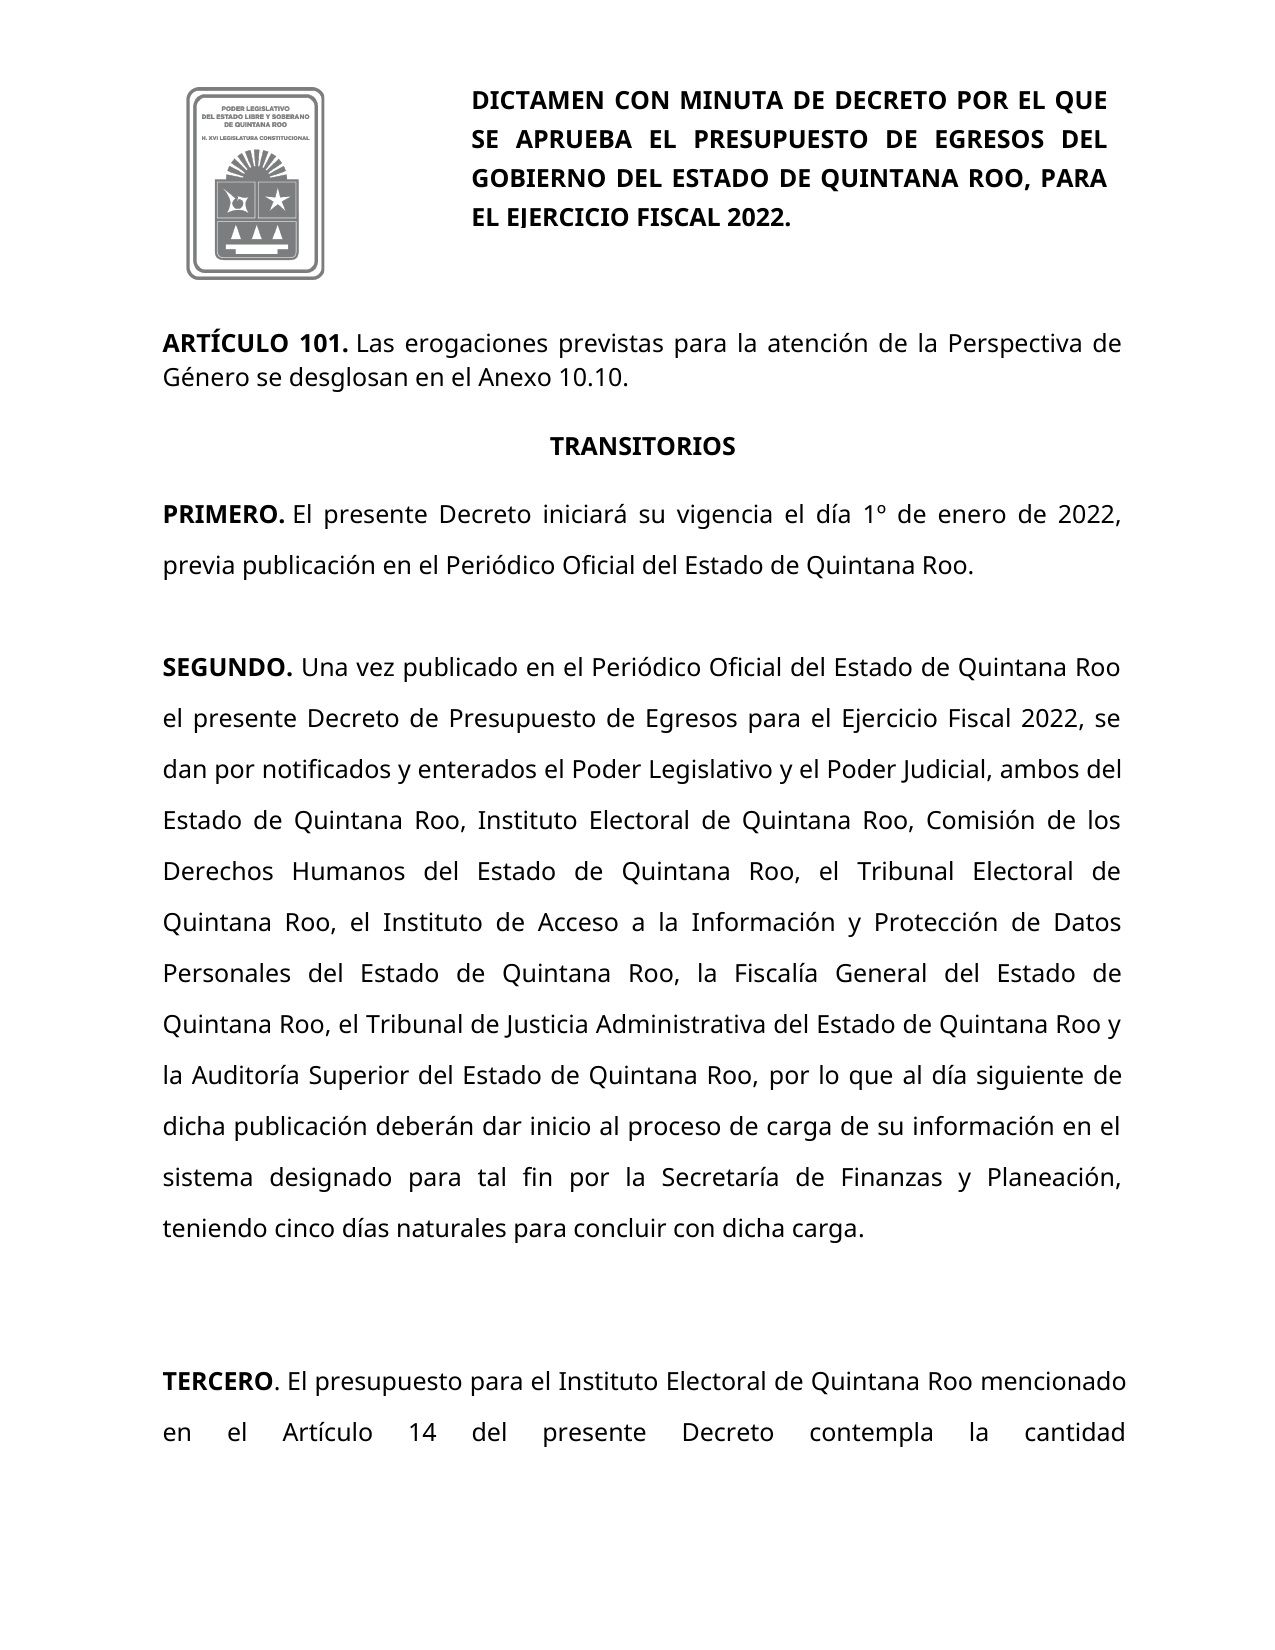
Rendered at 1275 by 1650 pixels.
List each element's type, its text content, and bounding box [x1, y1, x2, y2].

text TERCERO. El presupuesto para el Instituto Electoral de Quintana Roo mencionado en el Artículo 14 del presente Decreto contempla la cantidad [162, 1364, 1127, 1449]
text PRIMERO. El presente Decreto iniciará su vigencia el día 1º de enero de 2022, previa publicación en el Periódico Oficial del Estado de Quintana Roo. [162, 496, 1123, 581]
subtitle TRANSITORIOS [162, 428, 1123, 462]
text ARTÍCULO 101. Las erogaciones previstas para la atención de la Perspectiva de Género se desglosan en el Anexo 10.10. [162, 326, 1123, 394]
text SEGUNDO. Una vez publicado en el Periódico Oficial del Estado de Quintana Roo el presente Decreto de Presupuesto de Egresos para el Ejercicio Fiscal 2022, se dan por notificados y enterados el Poder Legislativo y el Poder Judicial, ambos del Estado de Quintana Roo, Instituto Electoral de Quintana Roo, Comisión de los Derechos Humanos del Estado de Quintana Roo, el Tribunal Electoral de Quintana Roo, el Instituto de Acceso a la Información y Protección de Datos Personales del Estado de Quintana Roo, la Fiscalía General del Estado de Quintana Roo, el Tribunal de Justicia Administrativa del Estado de Quintana Roo y la Auditoría Superior del Estado de Quintana Roo, por lo que al día siguiente de dicha publicación deberán dar inicio al proceso de carga de su información en el sistema designado para tal fin por la Secretaría de Finanzas y Planeación, teniendo cinco días naturales para concluir con dicha carga. [162, 649, 1123, 1245]
